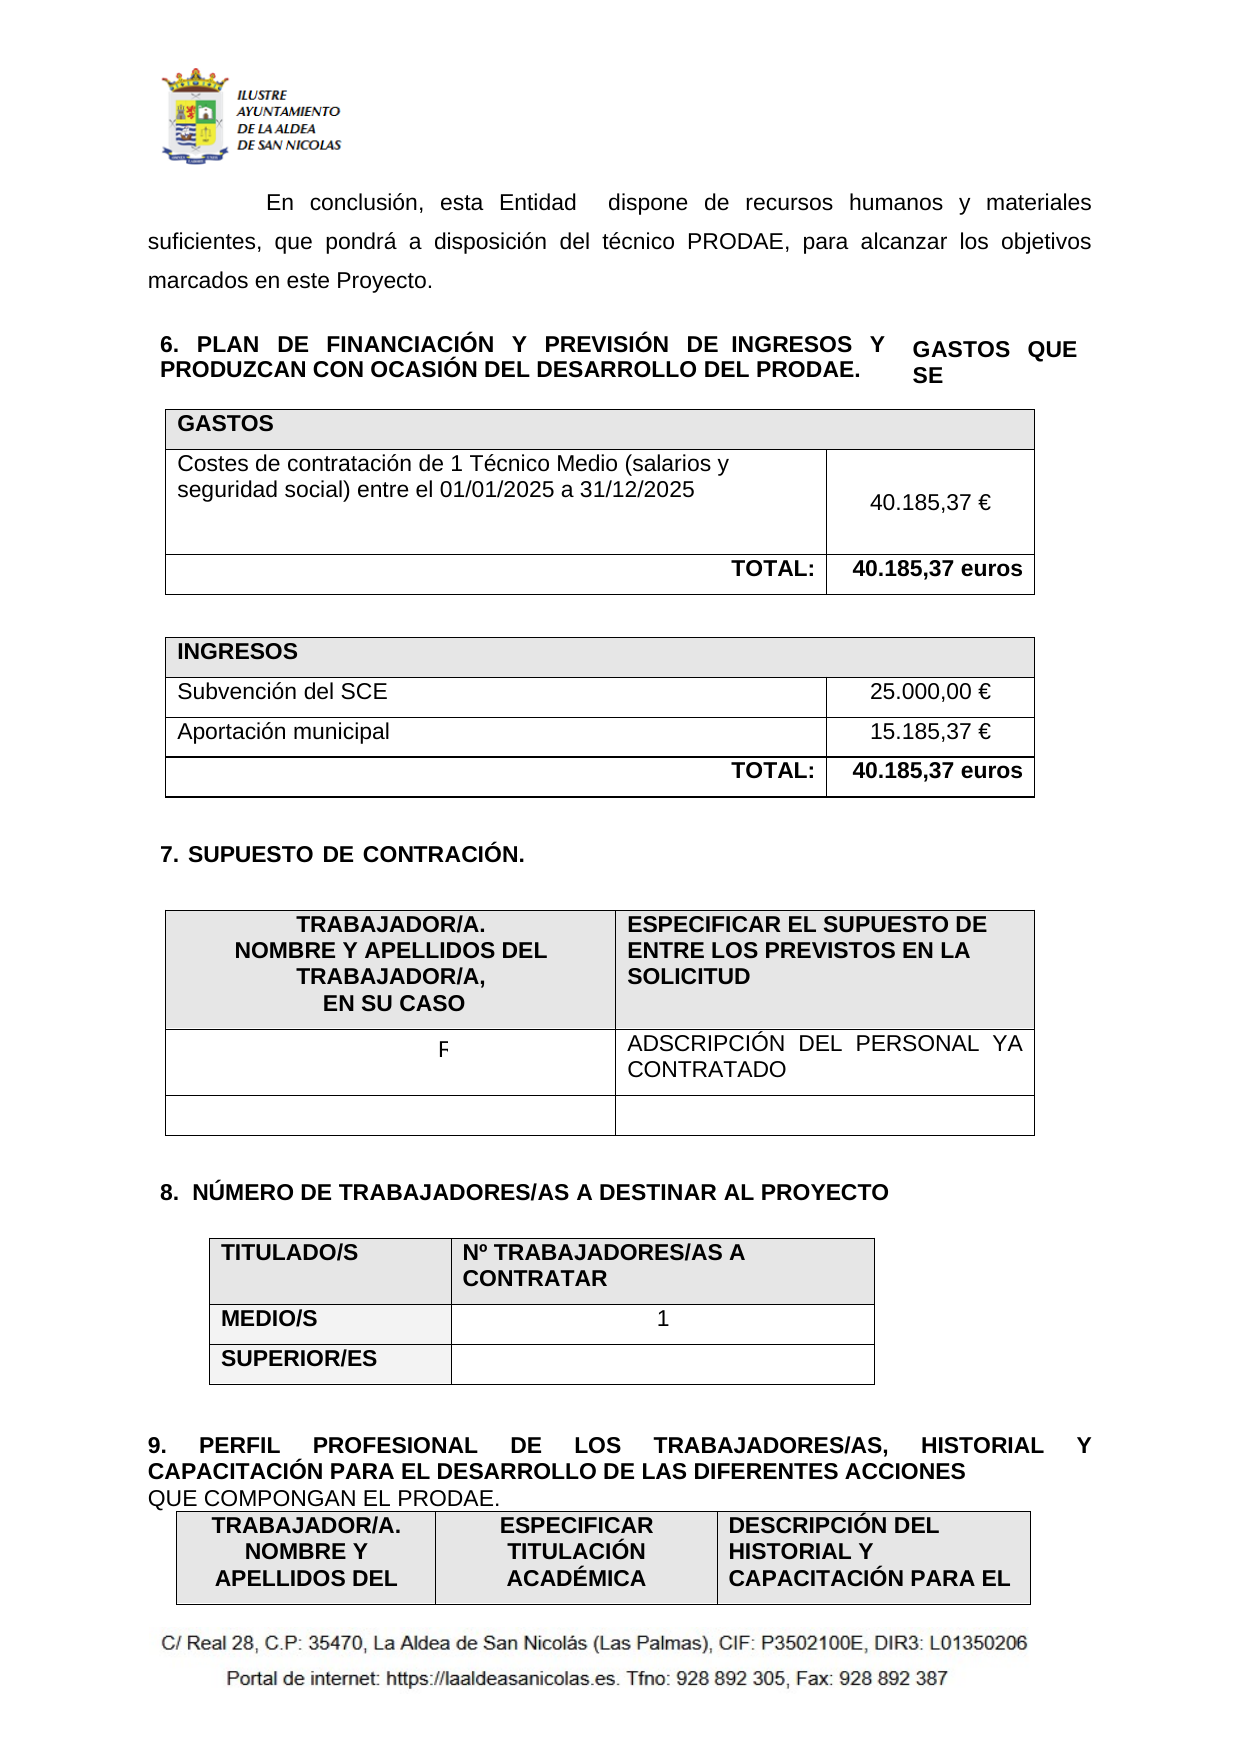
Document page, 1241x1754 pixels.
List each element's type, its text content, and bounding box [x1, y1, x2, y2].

table_header Nº TRABAJADORES/AS A CONTRATAR [452, 1239, 874, 1304]
table_cell SUPERIOR/ES [210, 1345, 451, 1383]
table_cell TOTAL: [166, 758, 826, 796]
table_header TRABAJADOR/A. NOMBRE Y APELLIDOS DEL TRABAJADOR/A, EN SU CASO [166, 911, 615, 1028]
table_cell ADSCRIPCIÓN DEL PERSONAL YA CONTRATADO [616, 1030, 1034, 1095]
table_cell MEDIO/S [210, 1305, 451, 1344]
table_cell Aportación municipal [166, 718, 826, 756]
table_header INGRESOS [166, 638, 1034, 677]
table_cell [452, 1345, 874, 1383]
text 7. SUPUESTO DE CONTRACIÓN. [160, 843, 1063, 868]
table_header ESPECIFICAR TITULACIÓN ACADÉMICA [436, 1512, 717, 1603]
table_cell Costes de contratación de 1 Técnico Medio (salarios y seguridad social) entre el 01/01/2025 a 31/12/2025 [166, 450, 826, 554]
text QUE COMPONGAN EL PRODAE. [148, 1484, 1093, 1511]
table_cell 15.185,37 € [827, 718, 1034, 756]
table_cell [166, 1030, 615, 1095]
table_cell 1 [452, 1305, 874, 1344]
text R [438, 1037, 448, 1062]
text 6. PLAN DE FINANCIACIÓN Y PREVISIÓN DE INGRESOS Y PRODUZCAN CON OCASIÓN DEL DESARROLLO DEL PRODAE. [160, 332, 899, 382]
table_cell 40.185,37 euros [827, 758, 1034, 796]
picture [148, 60, 357, 172]
table_header ESPECIFICAR EL SUPUESTO DE ENTRE LOS PREVISTOS EN LA SOLICITUD [616, 911, 1034, 1028]
table_cell [616, 1096, 1034, 1135]
text 8. NÚMERO DE TRABAJADORES/AS A DESTINAR AL PROYECTO [160, 1181, 1093, 1206]
table_cell 25.000,00 € [827, 678, 1034, 717]
table_header TITULADO/S [210, 1239, 451, 1304]
table_cell [166, 1096, 615, 1135]
table_cell 40.185,37 € [827, 450, 1034, 554]
text 9. PERFIL PROFESIONAL DE LOS TRABAJADORES/AS, HISTORIAL Y CAPACITACIÓN PARA EL DESARROLLO DE LAS DIFERENTES ACCIONES [148, 1432, 1093, 1484]
table_cell Subvención del SCE [166, 678, 826, 717]
table_cell TOTAL: [166, 555, 826, 594]
picture [149, 1627, 1034, 1694]
table_cell 40.185,37 euros [827, 555, 1034, 594]
table_header DESCRIPCIÓN DEL HISTORIAL Y CAPACITACIÓN PARA EL [718, 1512, 1030, 1603]
text En conclusión, esta Entidad dispone de recursos humanos y materiales suficientes, que pondrá a disposición del técnico PRODAE, para alcanzar los objetivos marcados en este Proyecto. [148, 188, 1093, 294]
text GASTOS QUE SE [912, 336, 1093, 388]
table_header TRABAJADOR/A. NOMBRE Y APELLIDOS DEL [177, 1512, 435, 1603]
table_header GASTOS [166, 410, 1034, 449]
